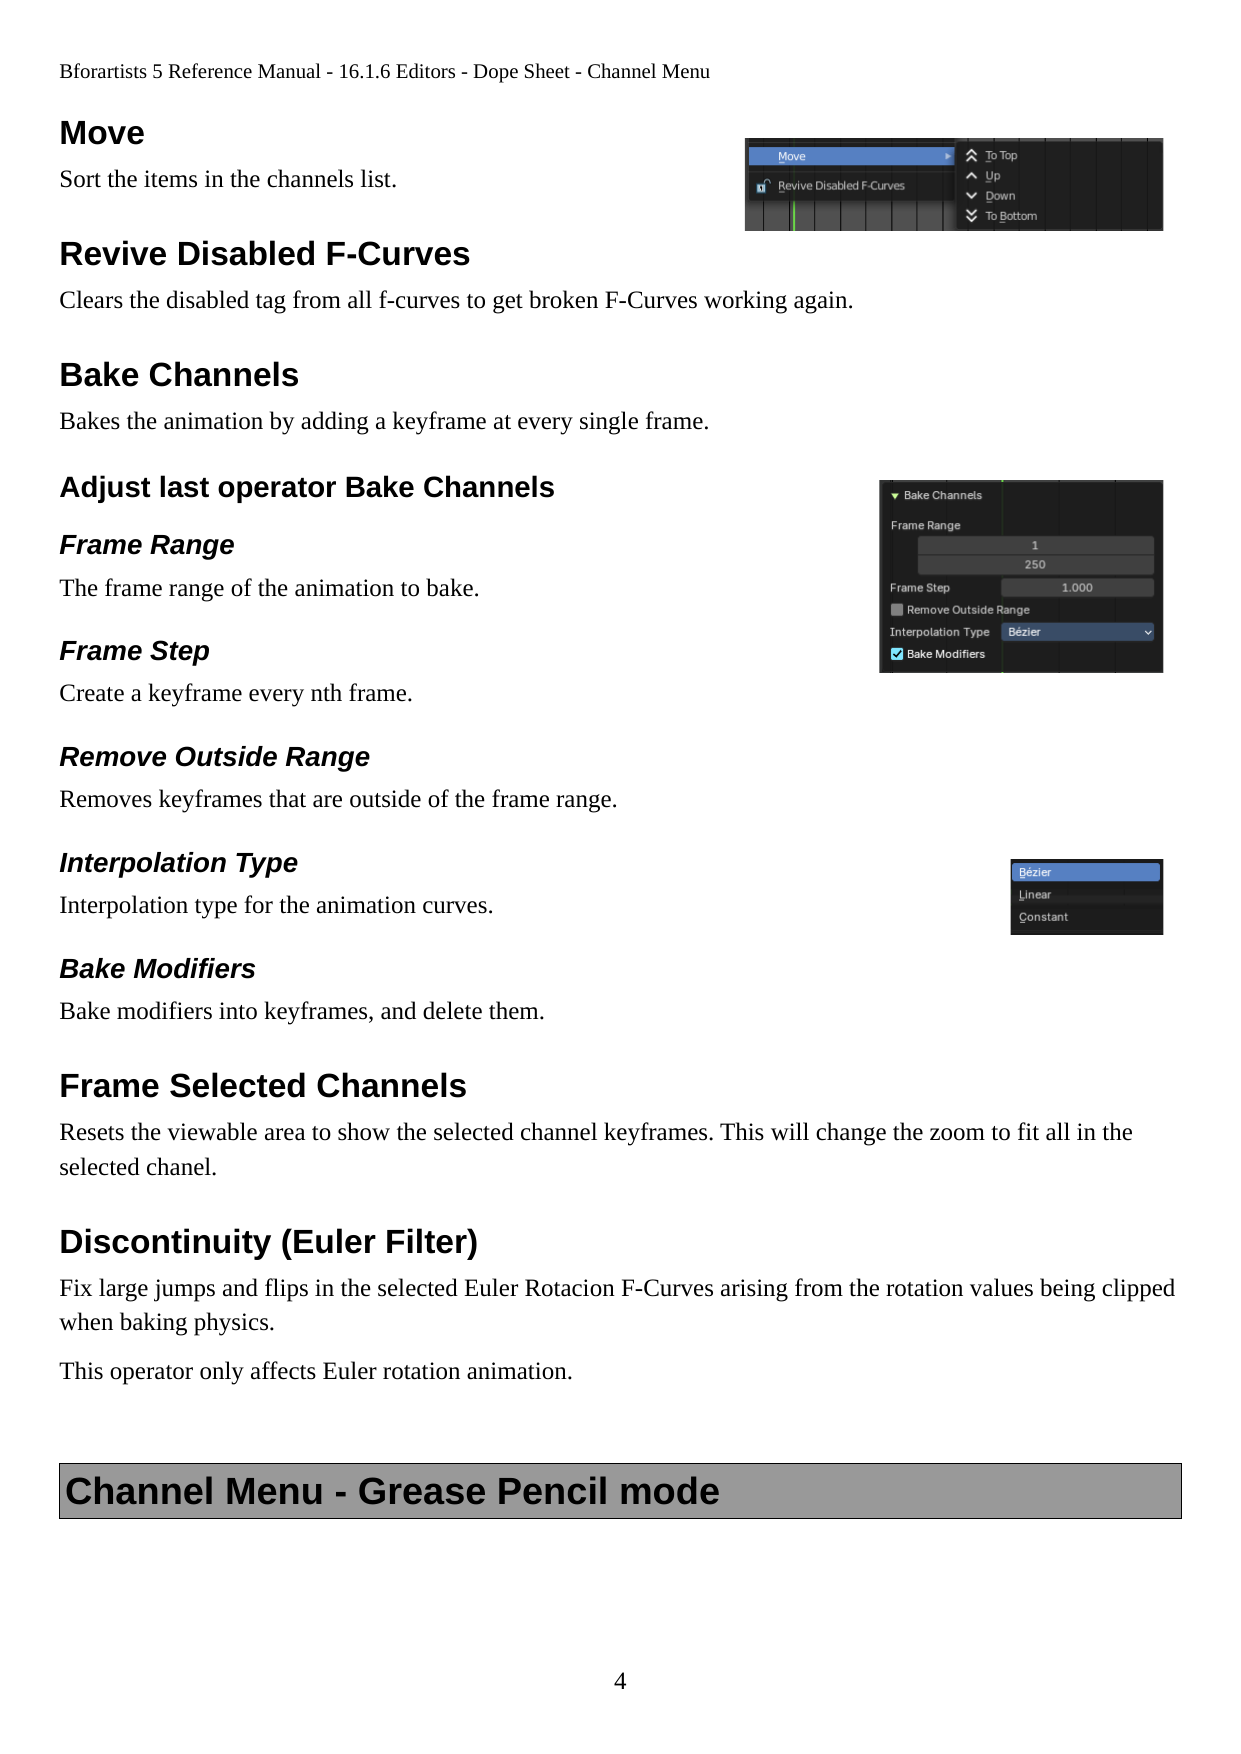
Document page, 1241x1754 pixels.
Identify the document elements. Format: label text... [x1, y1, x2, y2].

text Sort the items in the channels list. [59, 164, 744, 192]
text Bake modifiers into keyframes, and delete them. [59, 996, 1181, 1025]
subtitle Revive Disabled F-Curves [59, 234, 1181, 272]
text Bakes the animation by adding a keyframe at every single frame. [59, 406, 1181, 434]
text Clears the disabled tag from all f-curves to get broken F-Curves working again. [59, 285, 1181, 313]
text Interpolation type for the animation curves. [59, 890, 1010, 919]
subtitle Adjust last operator Bake Channels [59, 469, 1181, 503]
subtitle Frame Range [59, 528, 879, 560]
picture [1010, 859, 1164, 935]
text Create a keyframe every nth frame. [59, 678, 1181, 707]
picture [879, 480, 1164, 673]
subtitle Bake Channels [59, 355, 1181, 393]
subtitle Interpolation Type [59, 846, 1181, 878]
subtitle [1164, 528, 1181, 560]
text Removes keyframes that are outside of the frame range. [59, 784, 1181, 813]
subtitle Move [59, 113, 1181, 151]
text Resets the viewable area to show the selected channel keyframes. This will change the zoom to fit all in the selected chanel. [59, 1117, 1181, 1181]
subtitle Remove Outside Range [59, 740, 1181, 772]
subtitle [1164, 634, 1181, 666]
picture [744, 138, 1164, 231]
subtitle Discontinuity (Euler Filter) [59, 1222, 1181, 1260]
subtitle Frame Step [59, 634, 879, 666]
text This operator only affects Euler rotation animation. [59, 1356, 1181, 1385]
text Fix large jumps and flips in the selected Euler Rotacion F-Curves arising from the rotation values being clipped when baking physics. [59, 1273, 1181, 1336]
subtitle Frame Selected Channels [59, 1066, 1181, 1105]
table_header Channel Menu - Grease Pencil mode [60, 1464, 1181, 1518]
subtitle Bake Modifiers [59, 952, 1181, 984]
text The frame range of the animation to bake. [59, 573, 879, 601]
